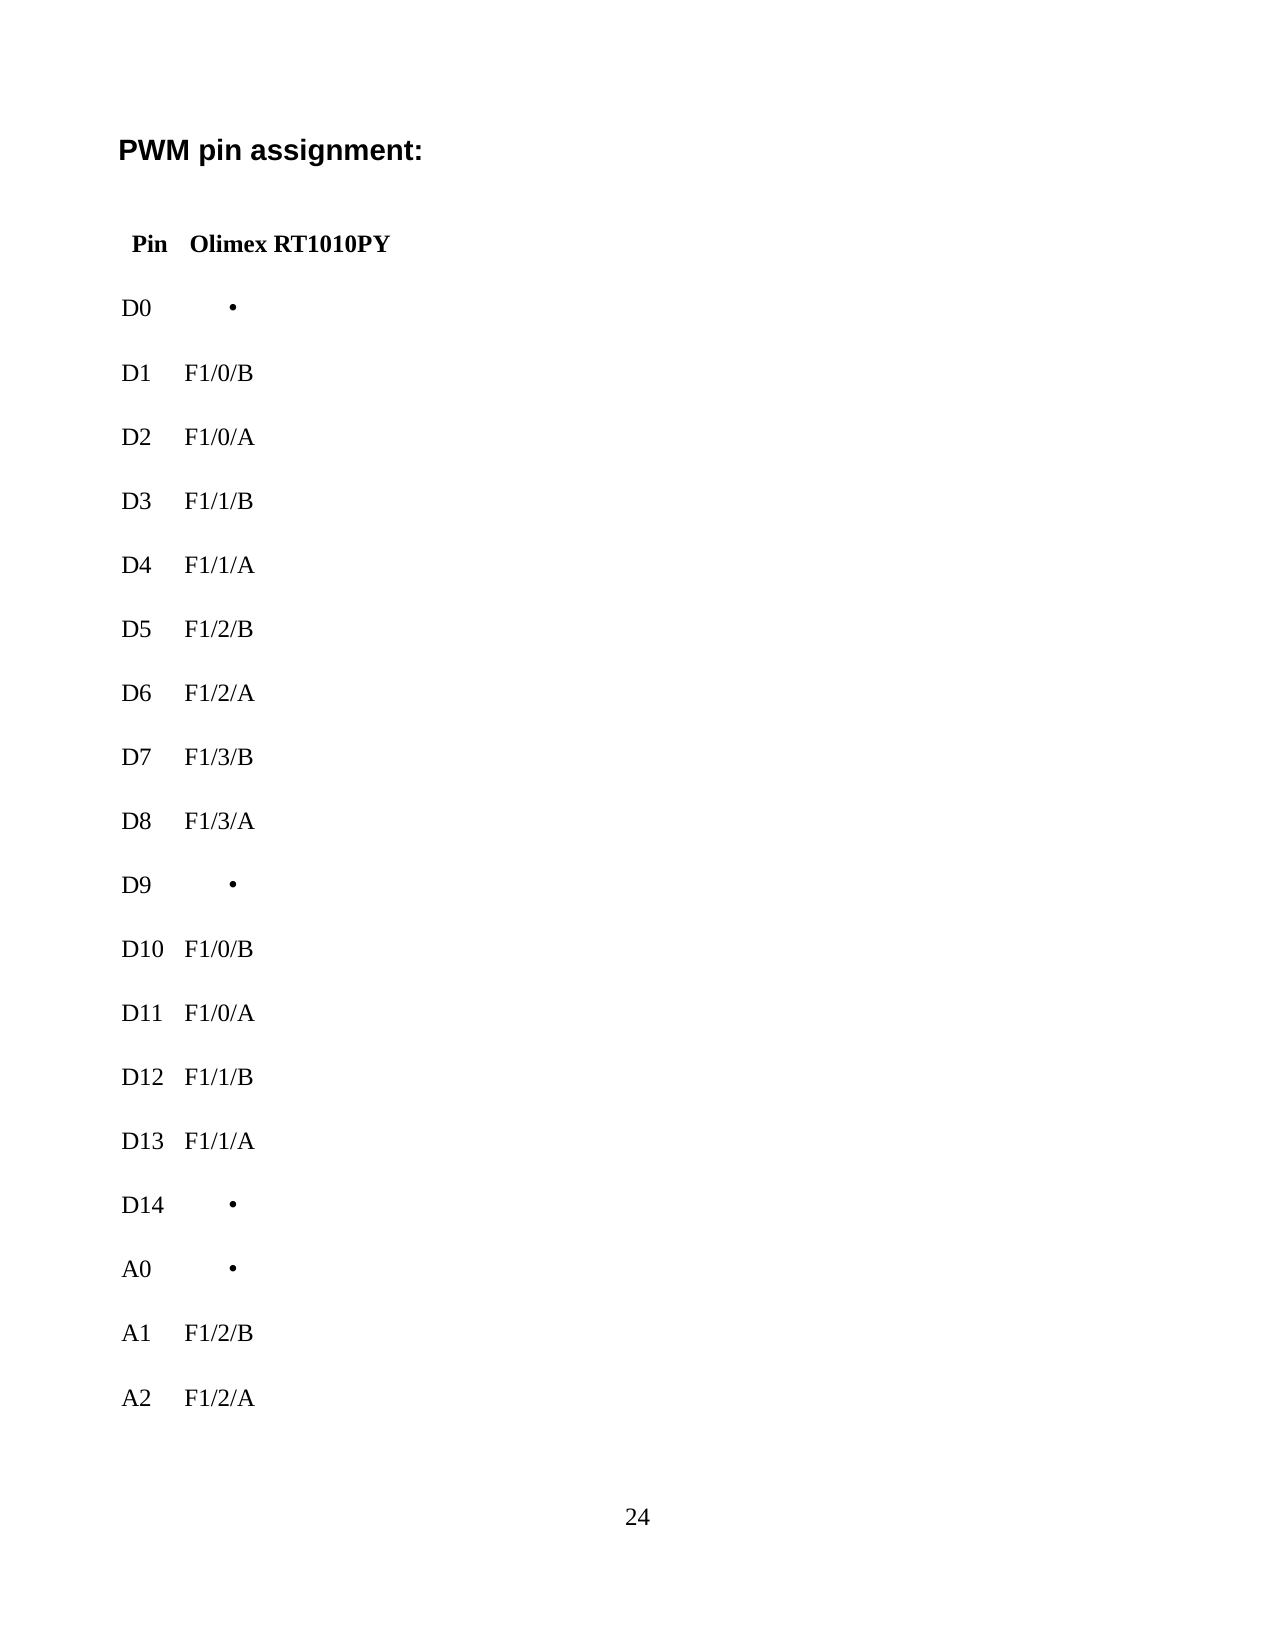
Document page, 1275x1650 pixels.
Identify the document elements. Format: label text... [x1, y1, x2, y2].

table_cell D8 [118, 803, 181, 867]
table_cell F1/1/A [181, 1124, 398, 1187]
table_cell [181, 1188, 398, 1252]
table_cell F1/2/B [181, 611, 398, 675]
table_cell F1/0/A [181, 995, 398, 1059]
table_cell F1/0/B [181, 931, 398, 995]
table_cell F1/2/A [181, 675, 398, 739]
table_cell [181, 291, 398, 355]
table_cell F1/1/B [181, 1059, 398, 1123]
table_cell D3 [118, 483, 181, 547]
table_cell D14 [118, 1188, 181, 1252]
table_cell A2 [118, 1380, 181, 1444]
table_cell [181, 867, 398, 931]
table_cell D4 [118, 547, 181, 611]
table_cell F1/2/B [181, 1316, 398, 1380]
table_cell D7 [118, 739, 181, 803]
table_cell F1/1/B [181, 483, 398, 547]
table_cell A0 [118, 1252, 181, 1316]
table_cell F1/3/B [181, 739, 398, 803]
table_cell D10 [118, 931, 181, 995]
table_cell D11 [118, 995, 181, 1059]
table_cell D9 [118, 867, 181, 931]
table_header Olimex RT1010PY [181, 227, 398, 291]
table_cell F1/1/A [181, 547, 398, 611]
table_cell A1 [118, 1316, 181, 1380]
table_cell F1/0/B [181, 355, 398, 419]
table_cell F1/3/A [181, 803, 398, 867]
table_cell F1/2/A [181, 1380, 398, 1444]
table_cell F1/0/A [181, 419, 398, 483]
table_cell [181, 1252, 398, 1316]
table_cell D0 [118, 291, 181, 355]
table_cell D1 [118, 355, 181, 419]
table_cell D2 [118, 419, 181, 483]
table_cell D5 [118, 611, 181, 675]
table_cell D13 [118, 1124, 181, 1187]
table_cell D12 [118, 1059, 181, 1123]
table_header Pin [118, 227, 181, 291]
table_cell D6 [118, 675, 181, 739]
subtitle PWM pin assignment: [118, 133, 1157, 166]
